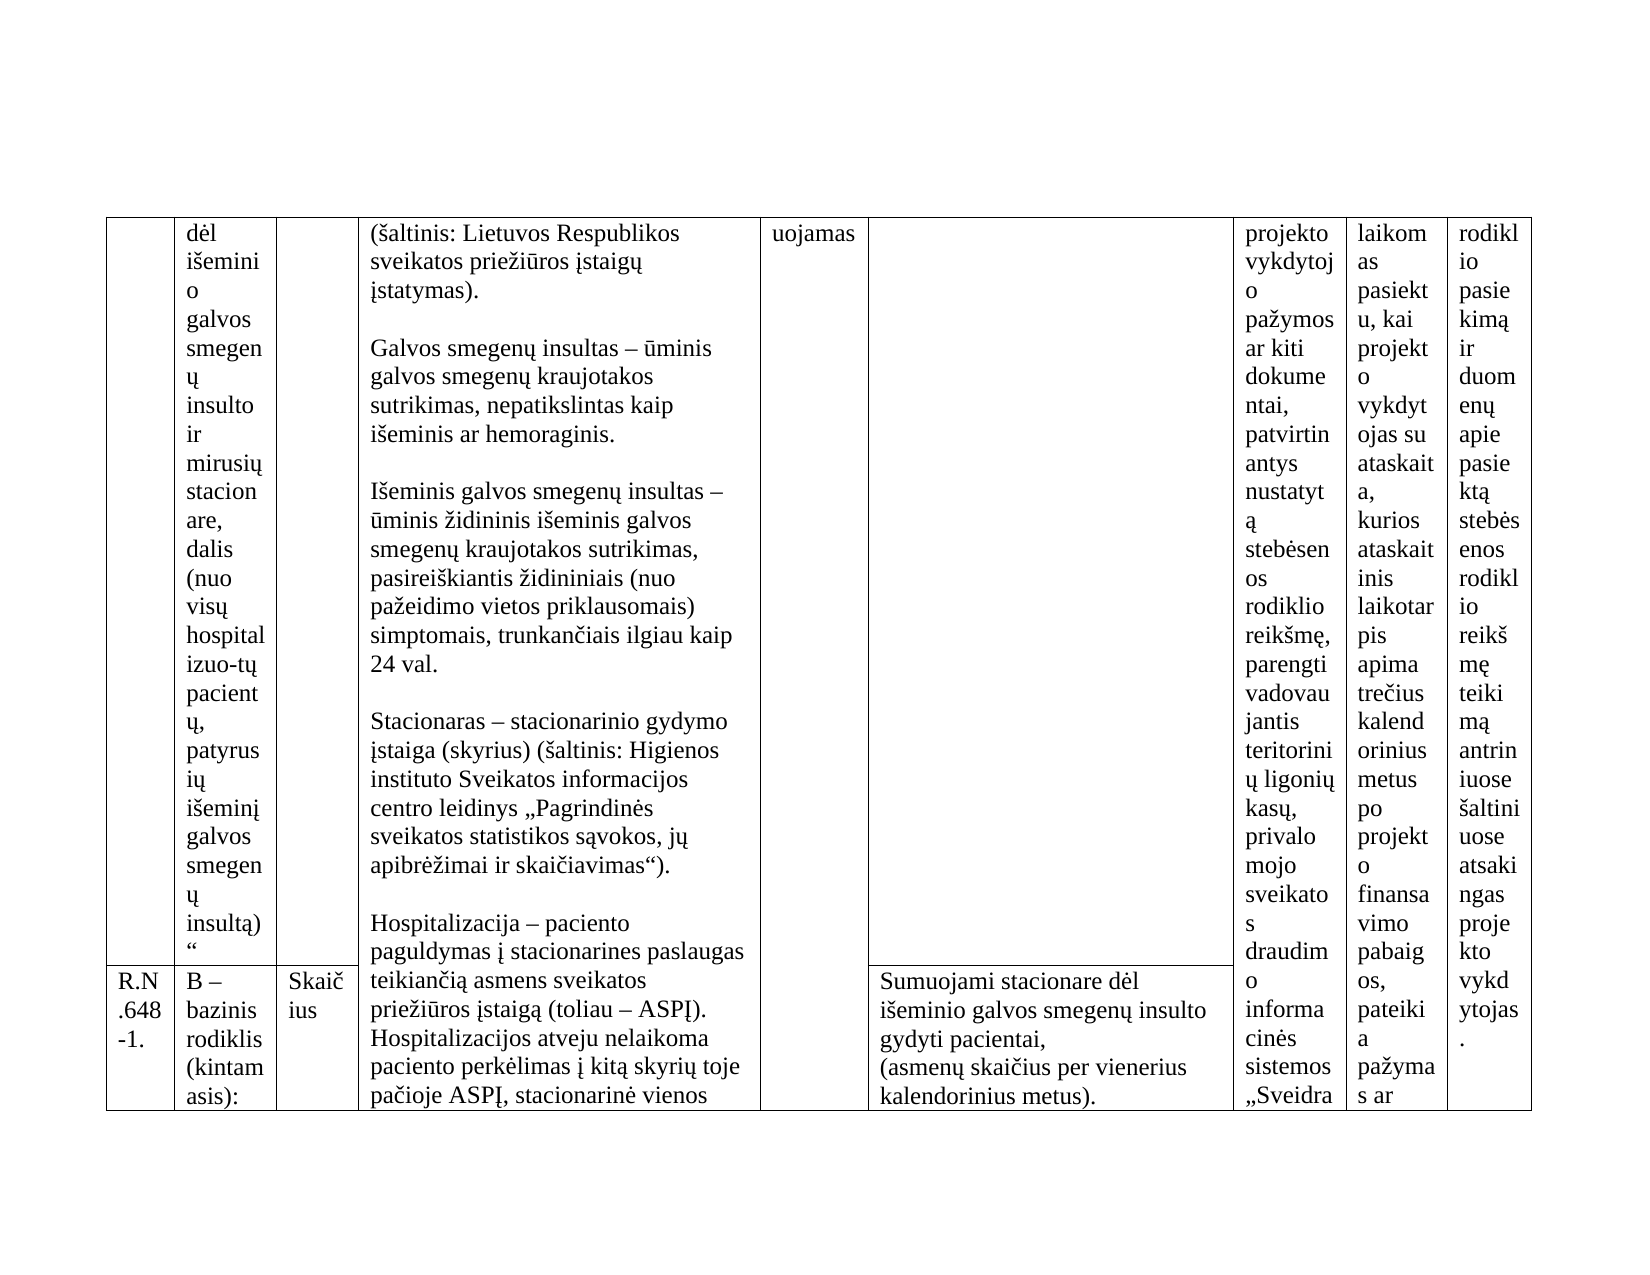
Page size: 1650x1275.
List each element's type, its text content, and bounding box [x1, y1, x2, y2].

table_cell rodiklio pasiekimą ir duomenų apie pasiektą stebėsenos rodiklio reikšmę teikimą antriniuose šaltiniuose atsakingas projekto vykdytojas. [1448, 218, 1531, 1110]
table_cell projekto vykdytojo pažymos ar kiti dokumentai, patvirtinantys nustatytą stebėsenos rodiklio reikšmę, parengti vadovaujantis teritorinių ligonių kasų, privalomojo sveikatos draudimo informacinės sistemos „Sveidra [1234, 218, 1346, 1110]
table_cell (šaltinis: Lietuvos Respublikos sveikatos priežiūros įstaigų įstatymas). Galvos smegenų insultas – ūminis galvos smegenų kraujotakos sutrikimas, nepatikslintas kaip išeminis ar hemoraginis. Išeminis galvos smegenų insultas – ūminis židininis išeminis galvos smegenų kraujotakos sutrikimas, pasireiškiantis židininiais (nuo pažeidimo vietos priklausomais) simptomais, trunkančiais ilgiau kaip 24 val. Stacionaras – stacionarinio gydymo įstaiga (skyrius) (šaltinis: Higienos instituto Sveikatos informacijos centro leidinys „Pagrindinės sveikatos statistikos sąvokos, jų apibrėžimai ir skaičiavimas“). Hospitalizacija – paciento paguldymas į stacionarines paslaugas teikiančią asmens sveikatos priežiūros įstaigą (toliau – ASPĮ). Hospitalizacijos atveju nelaikoma paciento perkėlimas į kitą skyrių toje pačioje ASPĮ, stacionarinė vienos [359, 218, 760, 1110]
table_cell Skaičius [277, 966, 358, 1110]
table_cell [107, 218, 174, 965]
table_cell B – bazinis rodiklis (kintamasis): [175, 966, 276, 1110]
table_cell laikomas pasiektu, kai projekto vykdytojas su ataskaita, kurios ataskaitinis laikotarpis apima trečius kalendorinius metus po projekto finansavimo pabaigos, pateikia pažymas ar [1347, 218, 1447, 1110]
table_cell R.N.648-1. [107, 966, 174, 1110]
table_cell dėl išeminio galvos smegenų insulto ir mirusių stacionare, dalis (nuo visų hospitalizuo-tų pacientų, patyrusių išeminį galvos smegenų insultą)“ [175, 218, 276, 965]
table_cell [869, 218, 1233, 965]
table_cell Sumuojami stacionare dėl išeminio galvos smegenų insulto gydyti pacientai, (asmenų skaičius per vienerius kalendorinius metus). [869, 966, 1233, 1110]
table_cell [277, 218, 358, 965]
table_cell uojamas [761, 218, 868, 1110]
